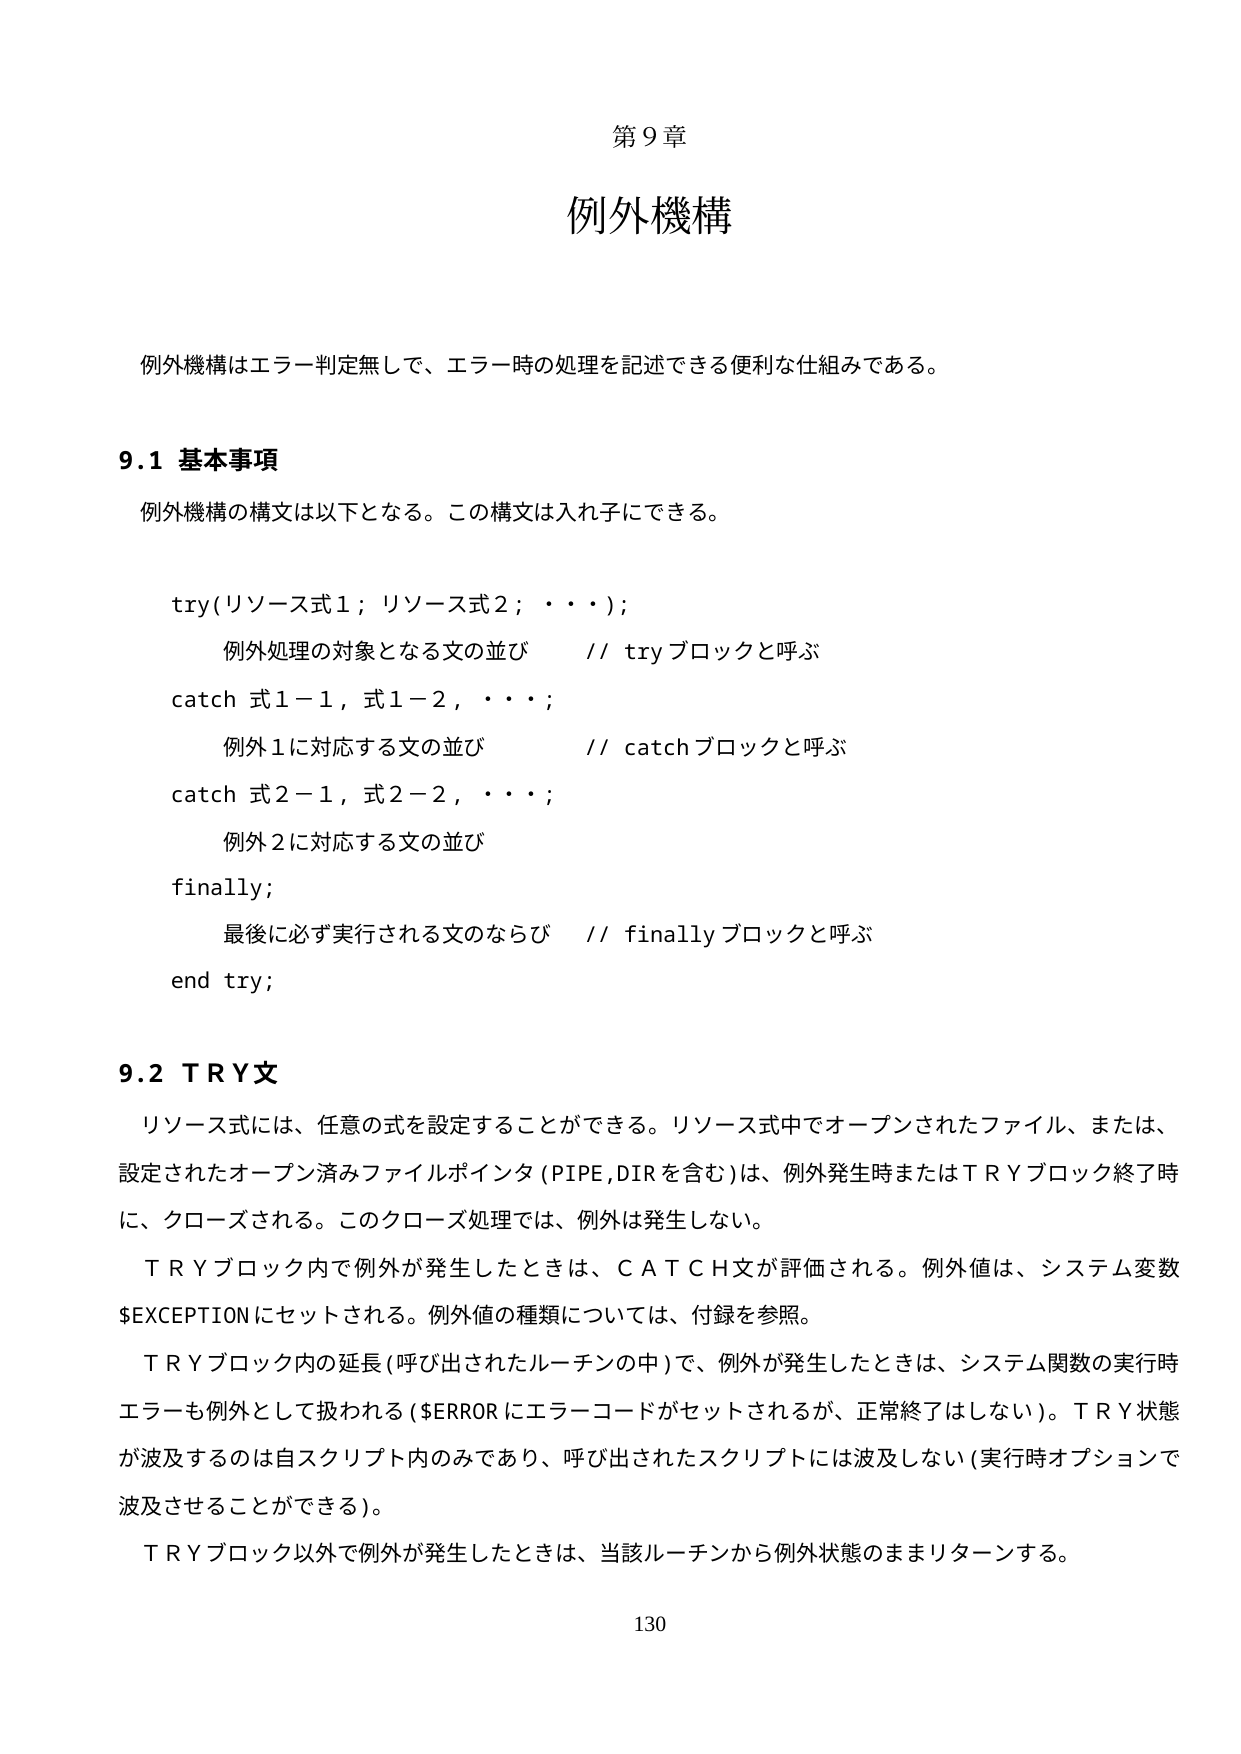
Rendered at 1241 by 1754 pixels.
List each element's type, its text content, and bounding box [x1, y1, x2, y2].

text 例外２に対応する文の並び [118, 825, 1181, 856]
text リソース式には、任意の式を設定することができる。リソース式中でオープンされたファイル、または、設定されたオープン済みファイルポインタ(PIPE,DIRを含む)は、例外発生時またはＴＲＹブロック終了時に、クローズされる。このクローズ処理では、例外は発生しない。 [118, 1108, 1181, 1235]
text finally; [118, 872, 1181, 902]
text 9.2 ＴＲＹ文 [118, 1054, 1181, 1090]
text try(リソース式１; リソース式２; ・・・); [118, 587, 1181, 618]
text ＴＲＹブロック内で例外が発生したときは、ＣＡＴＣＨ文が評価される。例外値は、システム変数$EXCEPTIONにセットされる。例外値の種類については、付録を参照。 [118, 1251, 1181, 1330]
text 第９章 [118, 118, 1181, 154]
text 例外機構はエラー判定無しで、エラー時の処理を記述できる便利な仕組みである。 [118, 348, 1181, 380]
text ＴＲＹブロック以外で例外が発生したときは、当該ルーチンから例外状態のままリターンする。 [118, 1536, 1181, 1568]
text end try; [118, 964, 1181, 994]
text 例外１に対応する文の並び // catchブロックと呼ぶ [118, 729, 1181, 761]
text catch 式１－１, 式１－２, ・・・; [118, 682, 1181, 714]
text ＴＲＹブロック内の延長(呼び出されたルーチンの中)で、例外が発生したときは、システム関数の実行時エラーも例外として扱われる($ERRORにエラーコードがセットされるが、正常終了はしない)。ＴＲＹ状態が波及するのは自スクリプト内のみであり、呼び出されたスクリプトには波及しない(実行時オプションで波及させることができる)。 [118, 1346, 1181, 1521]
text 例外処理の対象となる文の並び // tryブロックと呼ぶ [118, 634, 1181, 666]
text catch 式２－１, 式２－２, ・・・; [118, 777, 1181, 809]
text 最後に必ず実行される文のならび // finallyブロックと呼ぶ [118, 917, 1181, 949]
text 例外機構 [118, 184, 1181, 244]
text 例外機構の構文は以下となる。この構文は入れ子にできる。 [118, 494, 1181, 526]
text 9.1 基本事項 [118, 440, 1181, 476]
